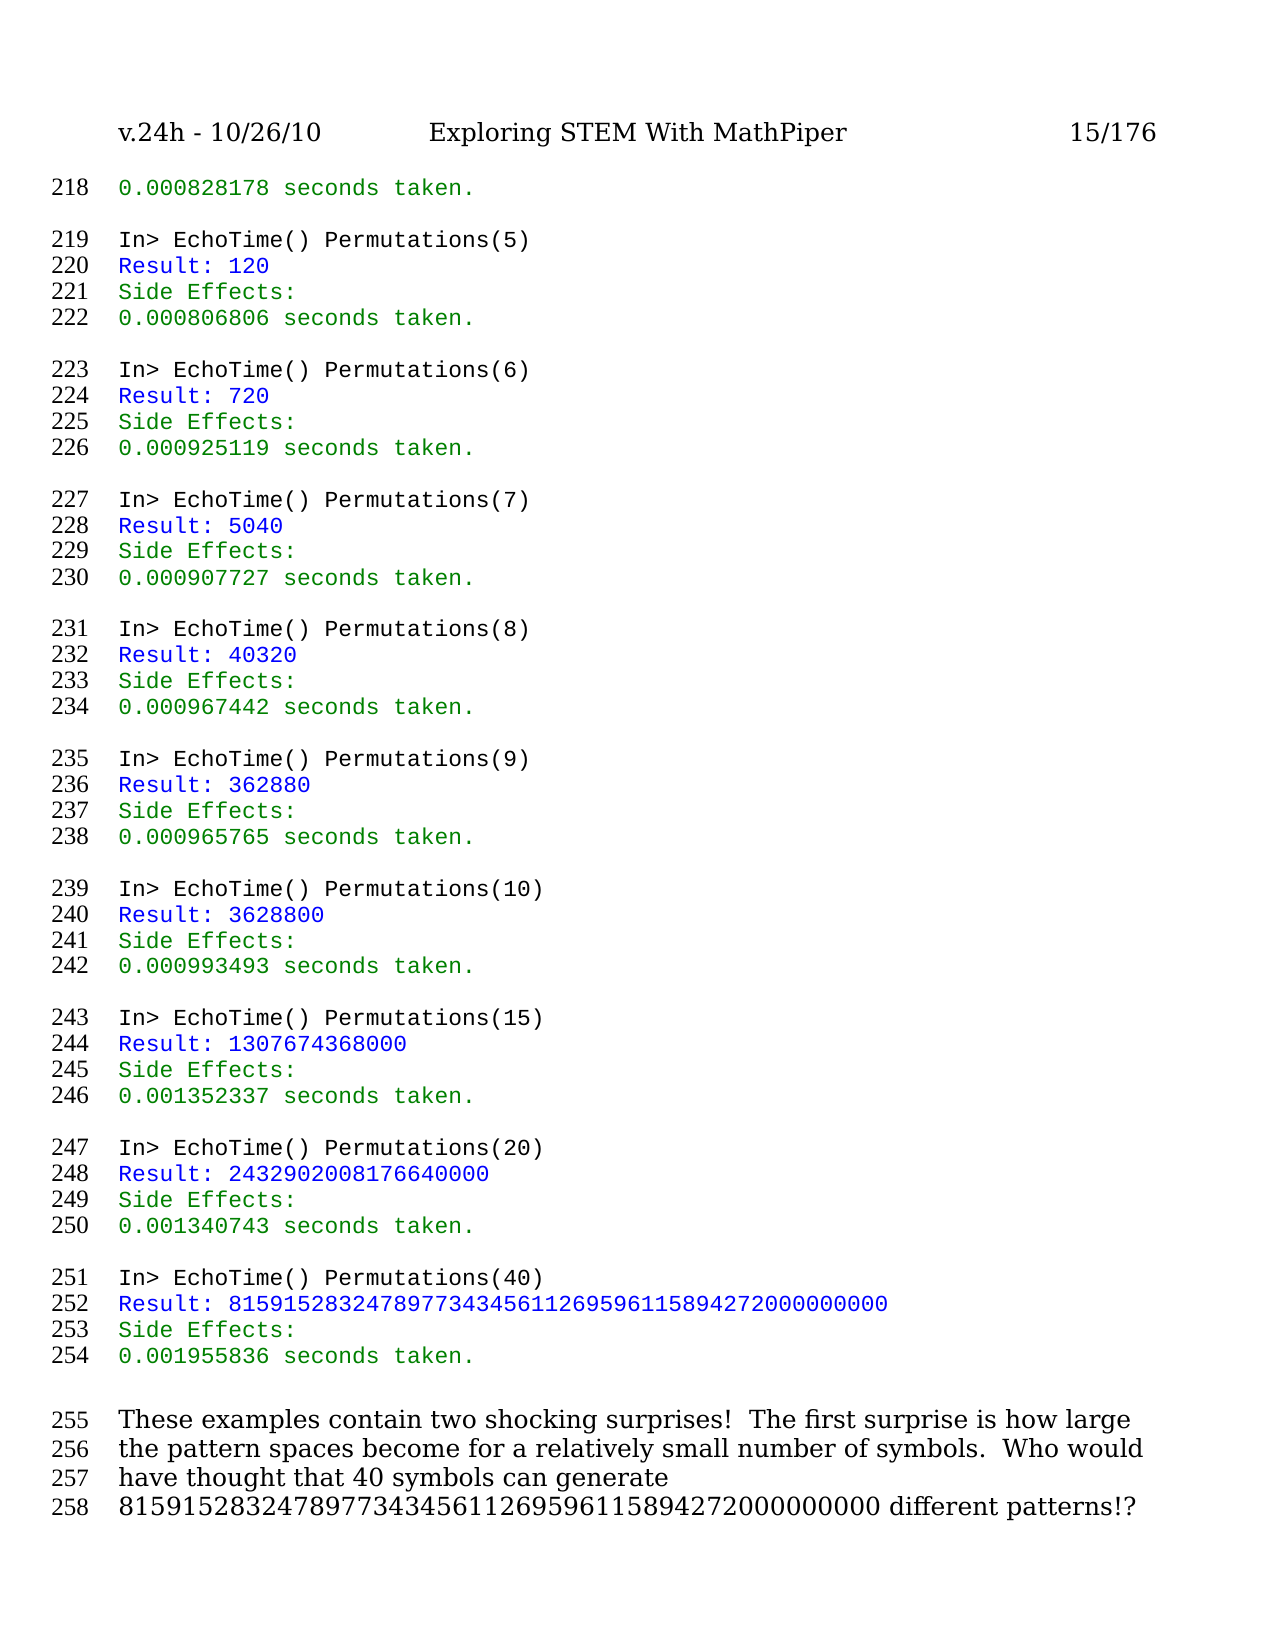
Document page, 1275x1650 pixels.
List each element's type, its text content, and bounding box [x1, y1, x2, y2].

text Side Effects: [118, 281, 1157, 306]
text Result: 815915283247897734345611269596115894272000000000 [118, 1292, 1157, 1318]
text 0.001955836 seconds taken. [118, 1344, 1157, 1370]
text 0.000965765 seconds taken. [118, 825, 1157, 851]
text 0.001340743 seconds taken. [118, 1214, 1157, 1240]
text In> EchoTime() Permutations(15) [118, 1007, 1157, 1033]
text Side Effects: [118, 1059, 1157, 1084]
text 0.001352337 seconds taken. [118, 1084, 1157, 1111]
text 0.000925119 seconds taken. [118, 436, 1157, 462]
text 0.000907727 seconds taken. [118, 566, 1157, 592]
text Result: 362880 [118, 773, 1157, 799]
text In> EchoTime() Permutations(8) [118, 618, 1157, 644]
text Side Effects: [118, 929, 1157, 955]
text Result: 40320 [118, 644, 1157, 669]
text In> EchoTime() Permutations(7) [118, 488, 1157, 514]
text Result: 1307674368000 [118, 1033, 1157, 1059]
text Side Effects: [118, 669, 1157, 696]
text Result: 120 [118, 254, 1157, 281]
text Result: 5040 [118, 514, 1157, 540]
text In> EchoTime() Permutations(5) [118, 229, 1157, 254]
text 0.000993493 seconds taken. [118, 955, 1157, 981]
text In> EchoTime() Permutations(10) [118, 877, 1157, 903]
text Side Effects: [118, 1318, 1157, 1344]
text In> EchoTime() Permutations(20) [118, 1136, 1157, 1162]
text 0.000806806 seconds taken. [118, 306, 1157, 332]
text Side Effects: [118, 540, 1157, 566]
text Side Effects: [118, 799, 1157, 825]
text These examples contain two shocking surprises! The first surprise is how large the pattern spaces become for a relatively small number of symbols. Who would have thought that 40 symbols can generate 815915283247897734345611269596115894272000000000 different patterns!? [118, 1405, 1157, 1521]
text Side Effects: [118, 410, 1157, 436]
text In> EchoTime() Permutations(9) [118, 747, 1157, 773]
text 0.000967442 seconds taken. [118, 696, 1157, 721]
text Result: 720 [118, 384, 1157, 410]
text In> EchoTime() Permutations(40) [118, 1266, 1157, 1292]
text 0.000828178 seconds taken. [118, 177, 1157, 203]
text Side Effects: [118, 1188, 1157, 1214]
text In> EchoTime() Permutations(6) [118, 358, 1157, 384]
text Result: 2432902008176640000 [118, 1162, 1157, 1188]
text Result: 3628800 [118, 903, 1157, 929]
